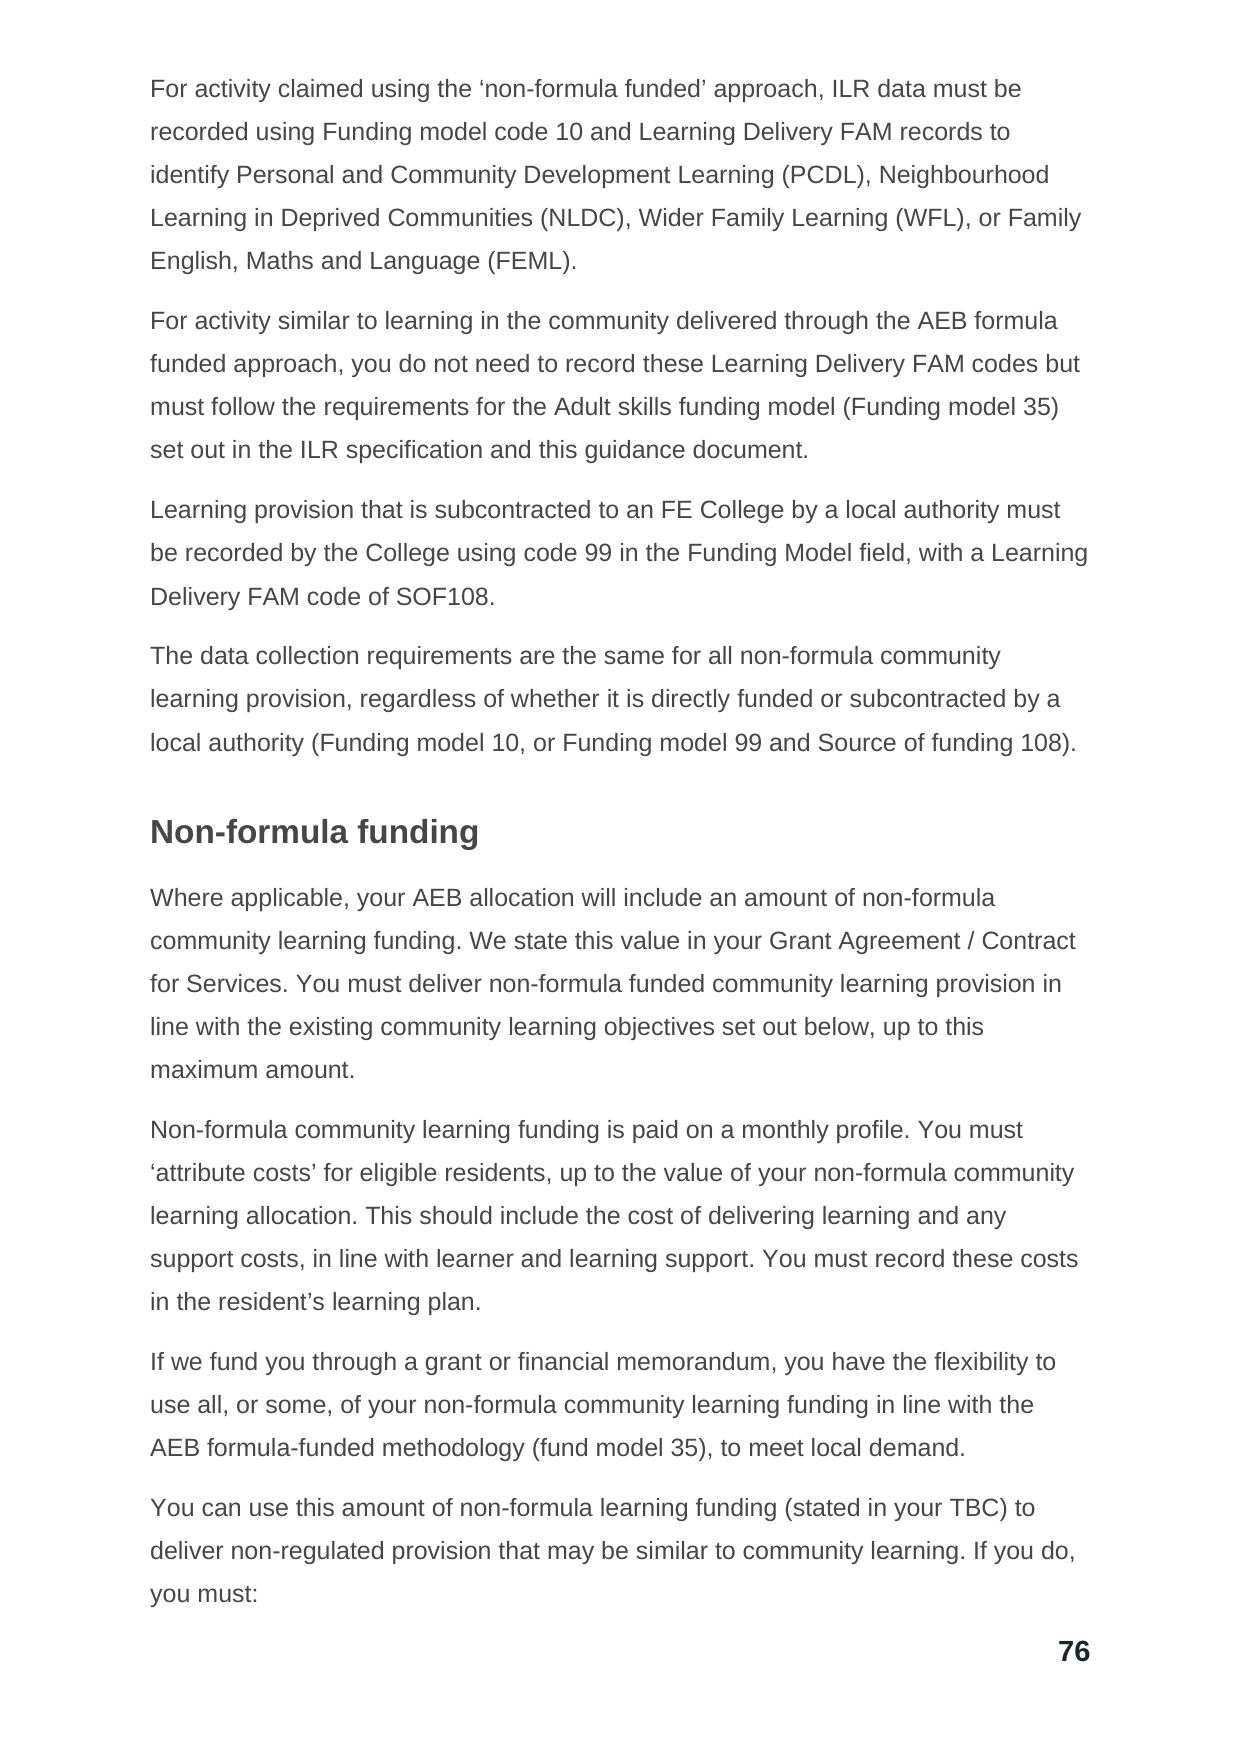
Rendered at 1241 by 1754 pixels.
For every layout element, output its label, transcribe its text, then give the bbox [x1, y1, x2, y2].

subtitle Non-formula funding [150, 812, 1090, 851]
text Learning provision that is subcontracted to an FE College by a local authority must be recorded by the College using code 99 in the Funding Model field, with a Learning Delivery FAM code of SOF108. [150, 495, 1090, 610]
text For activity similar to learning in the community delivered through the AEB formula funded approach, you do not need to record these Learning Delivery FAM codes but must follow the requirements for the Adult skills funding model (Funding model 35) set out in the ILR specification and this guidance document. [150, 306, 1090, 464]
text For activity claimed using the ‘non-formula funded’ approach, ILR data must be recorded using Funding model code 10 and Learning Delivery FAM records to identify Personal and Community Development Learning (PCDL), Neighbourhood Learning in Deprived Communities (NLDC), Wider Family Learning (WFL), or Family English, Maths and Language (FEML). [150, 74, 1090, 275]
text Where applicable, your AEB allocation will include an amount of non-formula community learning funding. We state this value in your Grant Agreement / Contract for Services. You must deliver non-formula funded community learning provision in line with the existing community learning objectives set out below, up to this maximum amount. [150, 882, 1090, 1084]
text If we fund you through a grant or financial memorandum, you have the flexibility to use all, or some, of your non-formula community learning funding in line with the AEB formula-funded methodology (fund model 35), to meet local demand. [150, 1347, 1090, 1462]
text You can use this amount of non-formula learning funding (stated in your TBC) to deliver non-regulated provision that may be similar to community learning. If you do, you must: [150, 1493, 1090, 1608]
text The data collection requirements are the same for all non-formula community learning provision, regardless of whether it is directly funded or subcontracted by a local authority (Funding model 10, or Funding model 99 and Source of funding 108). [150, 641, 1090, 756]
text Non-formula community learning funding is paid on a monthly profile. You must ‘attribute costs’ for eligible residents, up to the value of your non-formula community learning allocation. This should include the cost of delivering learning and any support costs, in line with learner and learning support. You must record these costs in the resident’s learning plan. [150, 1115, 1090, 1316]
